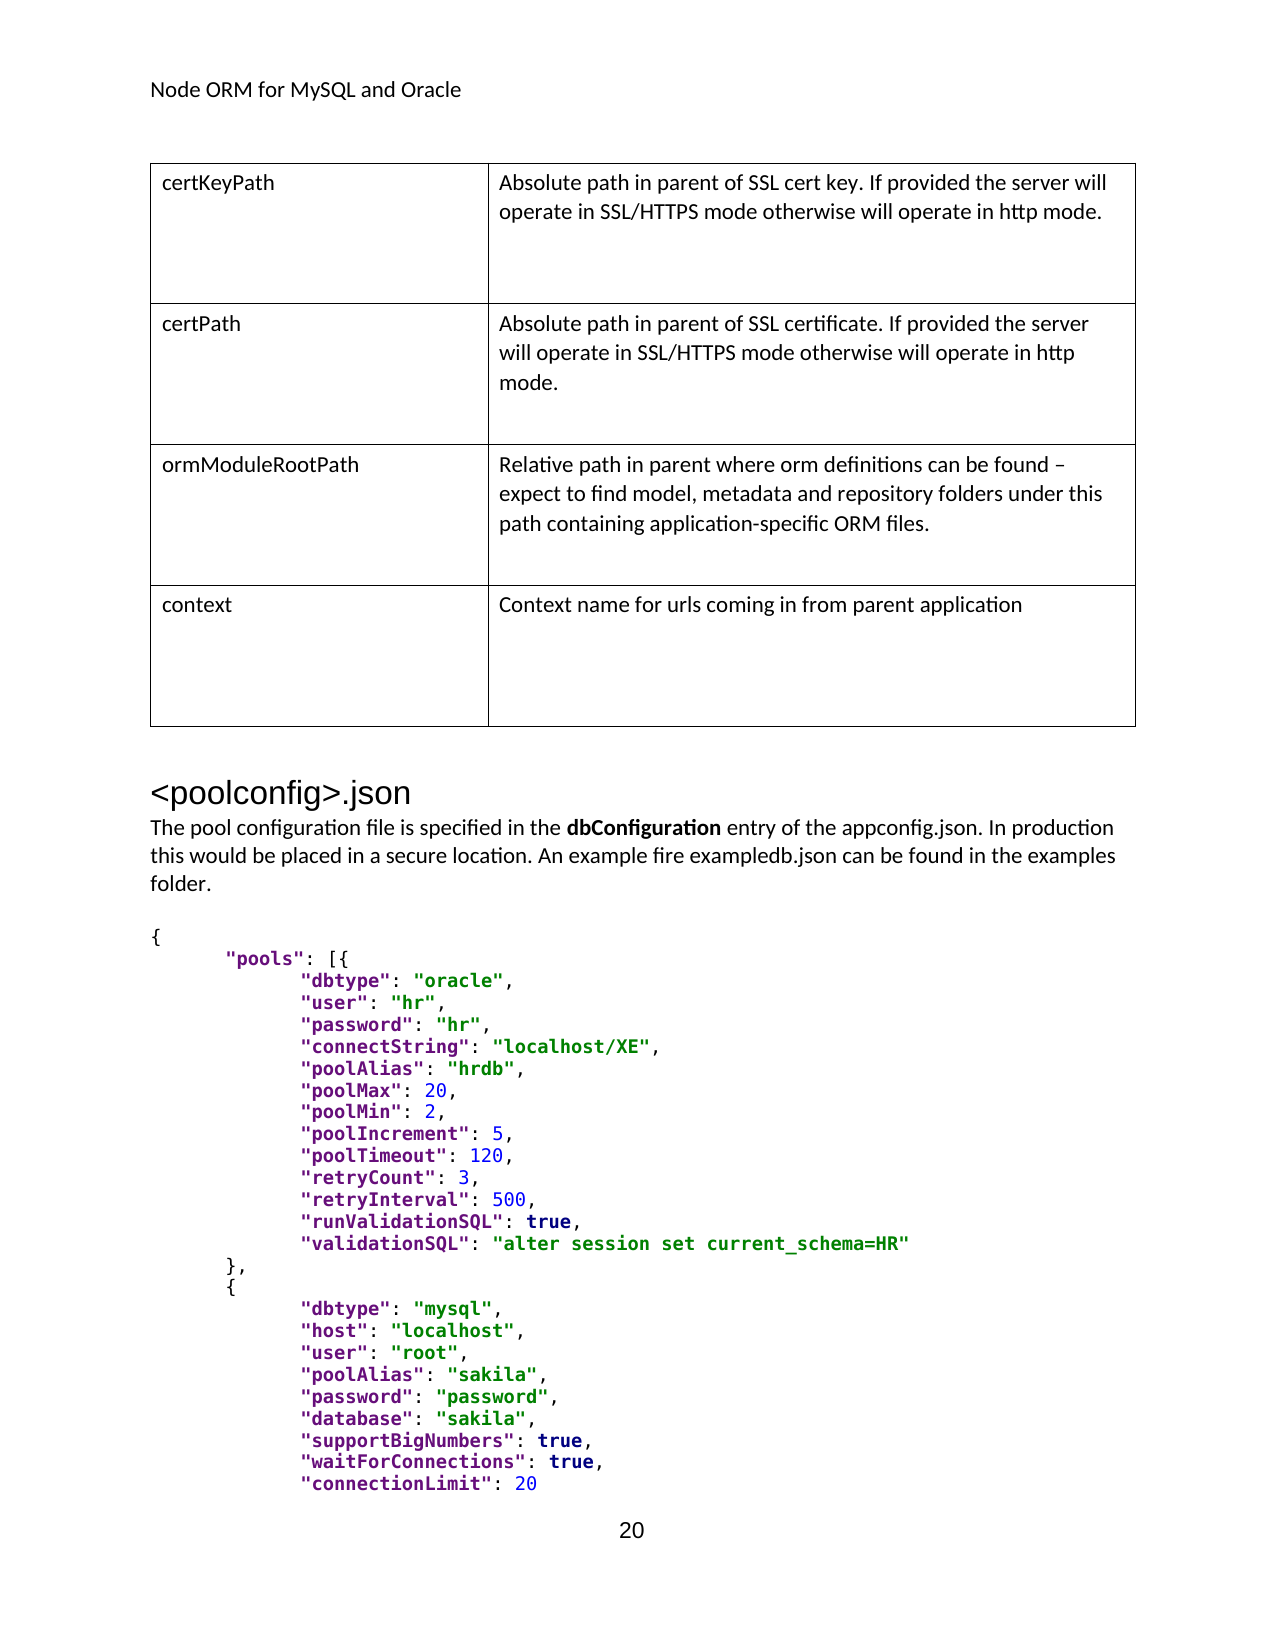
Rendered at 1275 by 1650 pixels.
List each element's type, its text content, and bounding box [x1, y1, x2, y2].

table_cell certPath [151, 304, 488, 444]
table_cell Relative path in parent where orm definitions can be found – expect to find model, metadata and repository folders under this path containing application-specific ORM files. [489, 445, 1135, 585]
table_cell Context name for urls coming in from parent application [489, 586, 1135, 726]
table_cell Absolute path in parent of SSL certificate. If provided the server will operate in SSL/HTTPS mode otherwise will operate in http mode. [489, 304, 1135, 444]
text The pool configuration file is specified in the dbConfiguration entry of the appconfig.json. In production this would be placed in a secure location. An example fire exampledb.json can be found in the examples folder. [150, 813, 1143, 897]
text { "pools": [{ "dbtype": "oracle", "user": "hr", "password": "hr", "connectString": "localhost/XE", "poolAlias": "hrdb", "poolMax": 20, "poolMin": 2, "poolIncrement": 5, "poolTimeout": 120, "retryCount": 3, "retryInterval": 500, "runValidationSQL": true, "validationSQL": "alter session set current_schema=HR" }, { "dbtype": "mysql", "host": "localhost", "user": "root", "poolAlias": "sakila", "password": "password", "database": "sakila", "supportBigNumbers": true, "waitForConnections": true, "connectionLimit": 20 [150, 926, 1143, 1495]
table_cell ormModuleRootPath [151, 445, 488, 585]
table_cell certKeyPath [151, 164, 488, 303]
table_cell context [151, 586, 488, 726]
table_cell Absolute path in parent of SSL cert key. If provided the server will operate in SSL/HTTPS mode otherwise will operate in http mode. [489, 164, 1135, 303]
subtitle <poolconfig>.json [150, 773, 1143, 811]
